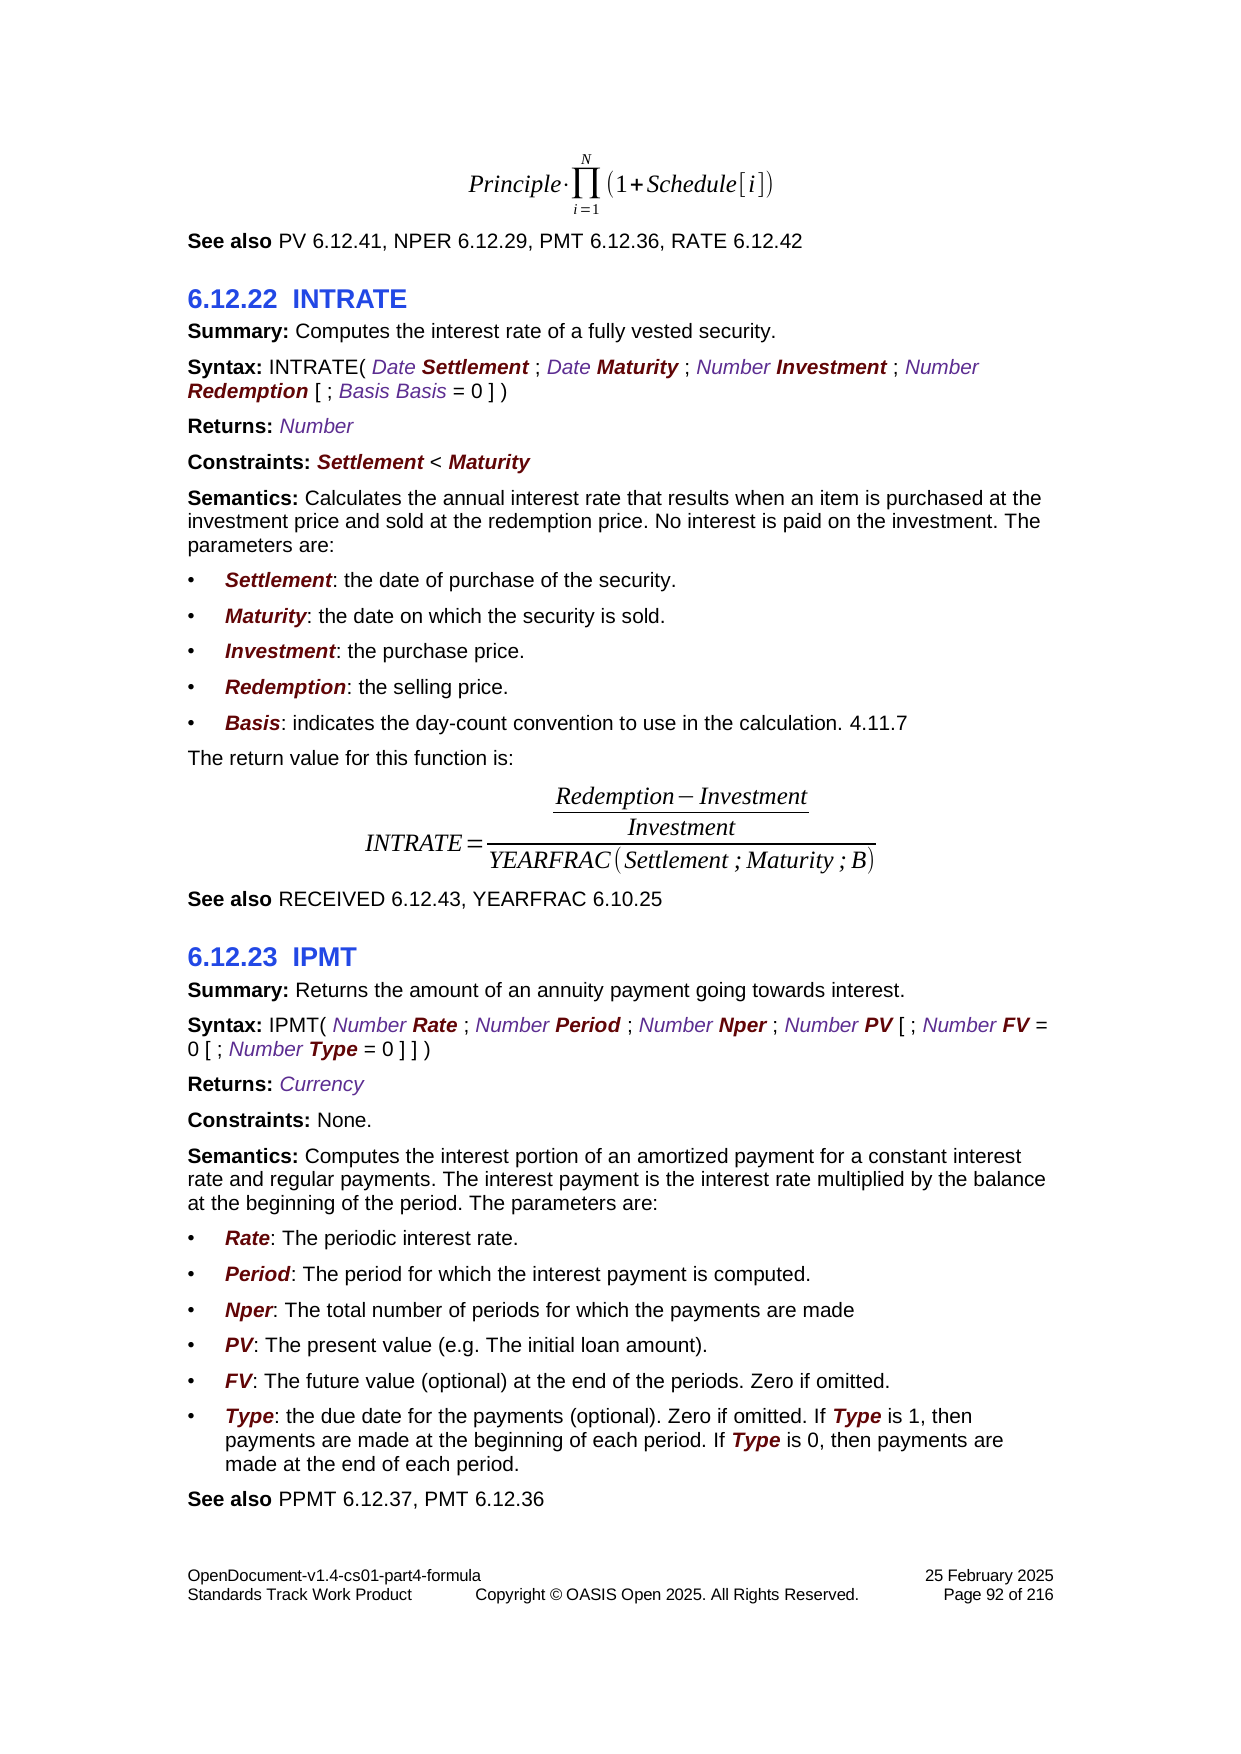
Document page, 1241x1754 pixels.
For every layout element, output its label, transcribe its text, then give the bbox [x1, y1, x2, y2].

text Semantics: Calculates the annual interest rate that results when an item is purchased at the investment price and sold at the redemption price. No interest is paid on the investment. The parameters are: [187, 486, 1053, 557]
text Returns: Currency [187, 1073, 1053, 1096]
subtitle IPMT [187, 942, 1053, 972]
text Semantics: Computes the interest portion of an amortized payment for a constant interest rate and regular payments. The interest payment is the interest rate multiplied by the balance at the beginning of the period. The parameters are: [187, 1144, 1053, 1215]
list PV: The present value (e.g. The initial loan amount). [187, 1334, 1053, 1357]
list Settlement: the date of purchase of the security. [187, 569, 1053, 592]
list Redemption: the selling price. [187, 676, 1053, 699]
text See also PPMT 6.12.37, PMT 6.12.36 [187, 1488, 1053, 1511]
list Type: the due date for the payments (optional). Zero if omitted. If Type is 1, then payments are made at the beginning of each period. If Type is 0, then payments are made at the end of each period. [187, 1405, 1053, 1476]
list Rate: The periodic interest rate. [187, 1227, 1053, 1250]
list Period: The period for which the interest payment is computed. [187, 1262, 1053, 1286]
text Returns: Number [187, 415, 1053, 438]
text Constraints: None. [187, 1108, 1053, 1132]
subtitle INTRATE [187, 284, 1053, 314]
text The return value for this function is: [187, 747, 1053, 770]
list Basis: indicates the day-count convention to use in the calculation. 4.11.7 [187, 711, 1053, 735]
text Constraints: Settlement < Maturity [187, 450, 1053, 474]
text See also RECEIVED 6.12.43, YEARFRAC 6.10.25 [187, 887, 1053, 911]
text Syntax: INTRATE( Date Settlement ; Date Maturity ; Number Investment ; Number Redemption [ ; Basis Basis = 0 ] ) [187, 356, 1053, 403]
list Nper: The total number of periods for which the payments are made [187, 1298, 1053, 1322]
text Summary: Computes the interest rate of a fully vested security. [187, 320, 1053, 343]
list Maturity: the date on which the security is sold. [187, 604, 1053, 628]
text See also PV 6.12.41, NPER 6.12.29, PMT 6.12.36, RATE 6.12.42 [187, 229, 1053, 253]
list FV: The future value (optional) at the end of the periods. Zero if omitted. [187, 1369, 1053, 1393]
list Investment: the purchase price. [187, 640, 1053, 663]
text Syntax: IPMT( Number Rate ; Number Period ; Number Nper ; Number PV [ ; Number FV = 0 [ ; Number Type = 0 ] ] ) [187, 1014, 1053, 1061]
text Summary: Returns the amount of an annuity payment going towards interest. [187, 978, 1053, 1002]
